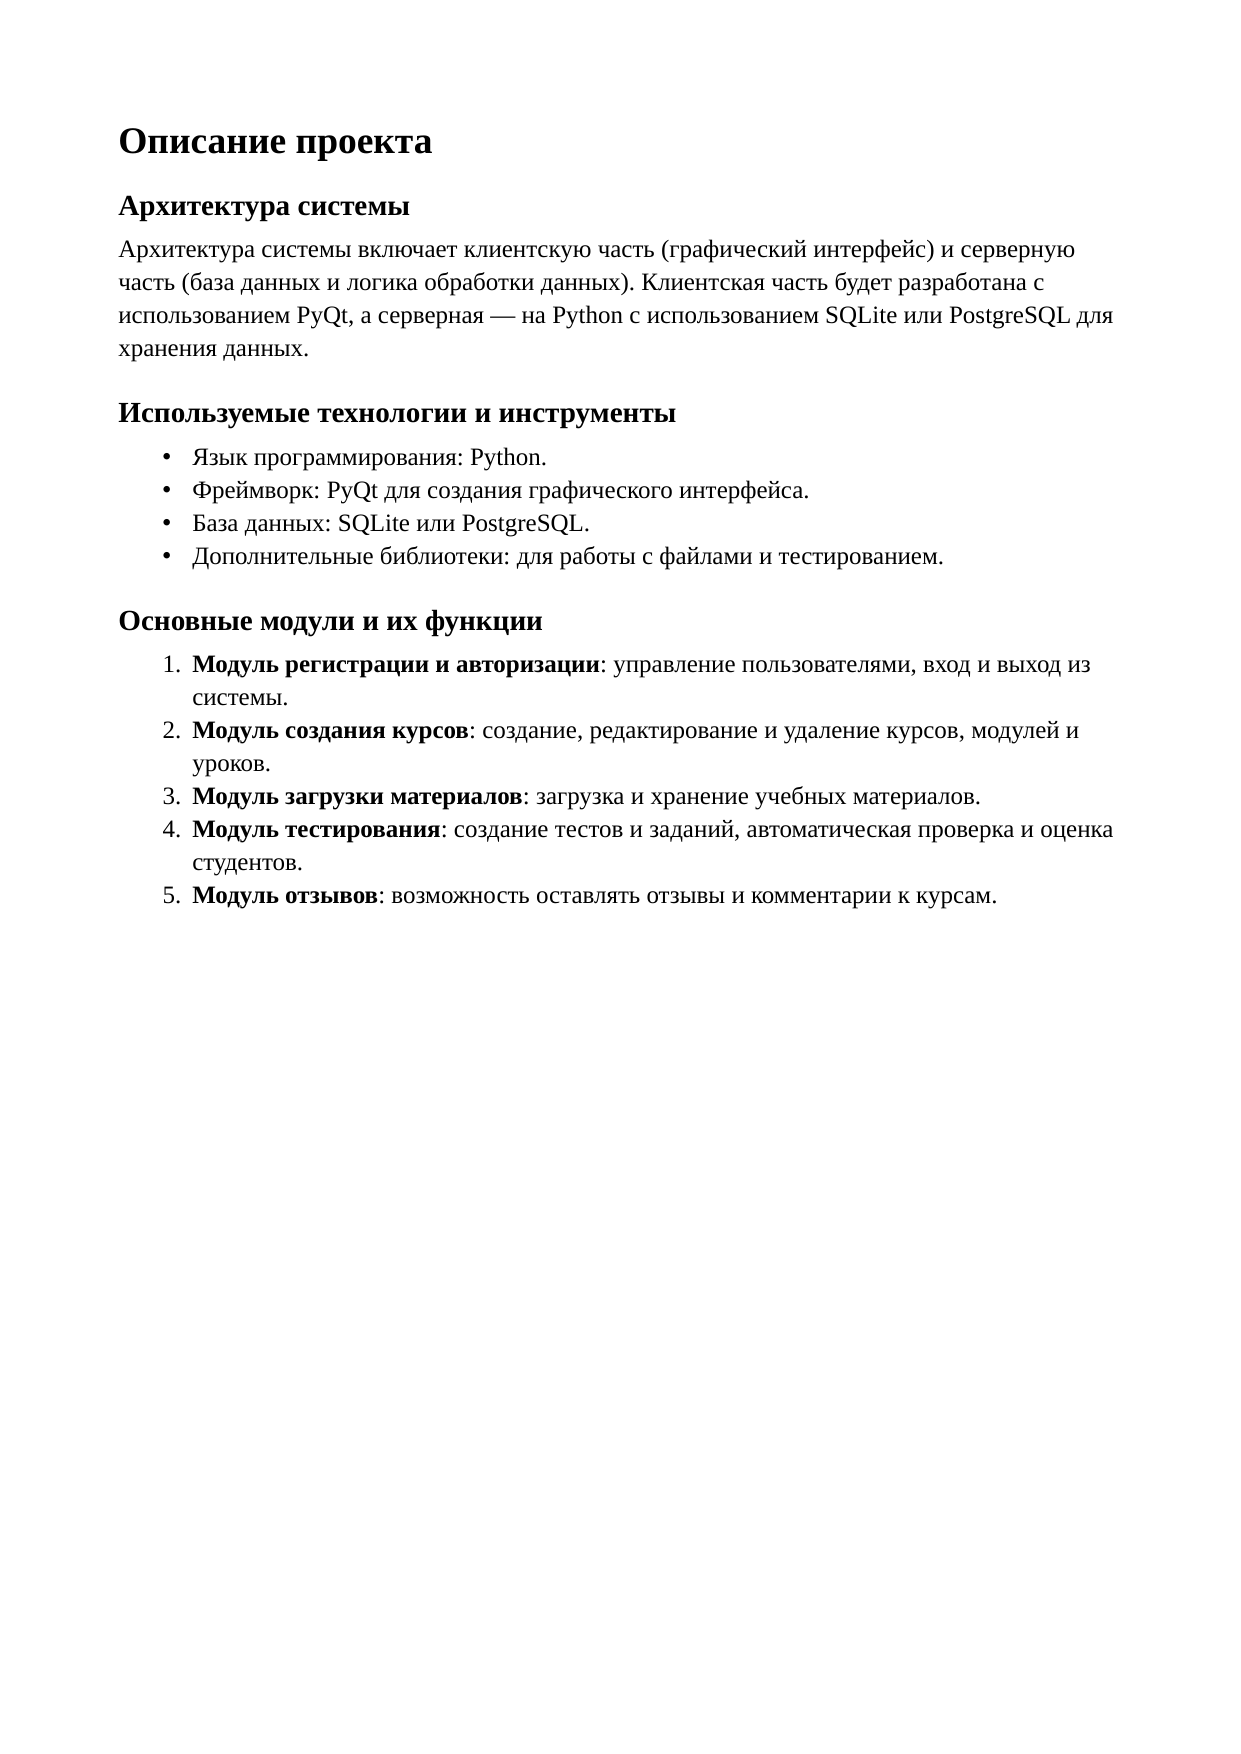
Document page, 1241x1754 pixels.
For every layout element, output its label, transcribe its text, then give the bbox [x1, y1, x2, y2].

list Модуль создания курсов: создание, редактирование и удаление курсов, модулей и уроков. [162, 715, 1122, 777]
list Дополнительные библиотеки: для работы с файлами и тестированием. [162, 541, 1122, 569]
subtitle Описание проекта [118, 118, 1122, 161]
list Фреймворк: PyQt для создания графического интерфейса. [162, 475, 1122, 503]
subtitle Используемые технологии и инструменты [118, 396, 1122, 429]
text Архитектура системы включает клиентскую часть (графический интерфейс) и серверную часть (база данных и логика обработки данных). Клиентская часть будет разработана с использованием PyQt, а серверная — на Python с использованием SQLite или PostgreSQL для хранения данных. [118, 234, 1122, 362]
list Модуль регистрации и авторизации: управление пользователями, вход и выход из системы. [162, 649, 1122, 711]
list Модуль тестирования: создание тестов и заданий, автоматическая проверка и оценка студентов. [162, 814, 1122, 876]
subtitle Основные модули и их функции [118, 603, 1122, 636]
list Язык программирования: Python. [162, 442, 1122, 470]
subtitle Архитектура системы [118, 188, 1122, 222]
list Модуль загрузки материалов: загрузка и хранение учебных материалов. [162, 781, 1122, 810]
list База данных: SQLite или PostgreSQL. [162, 508, 1122, 536]
list Модуль отзывов: возможность оставлять отзывы и комментарии к курсам. [162, 880, 1122, 909]
